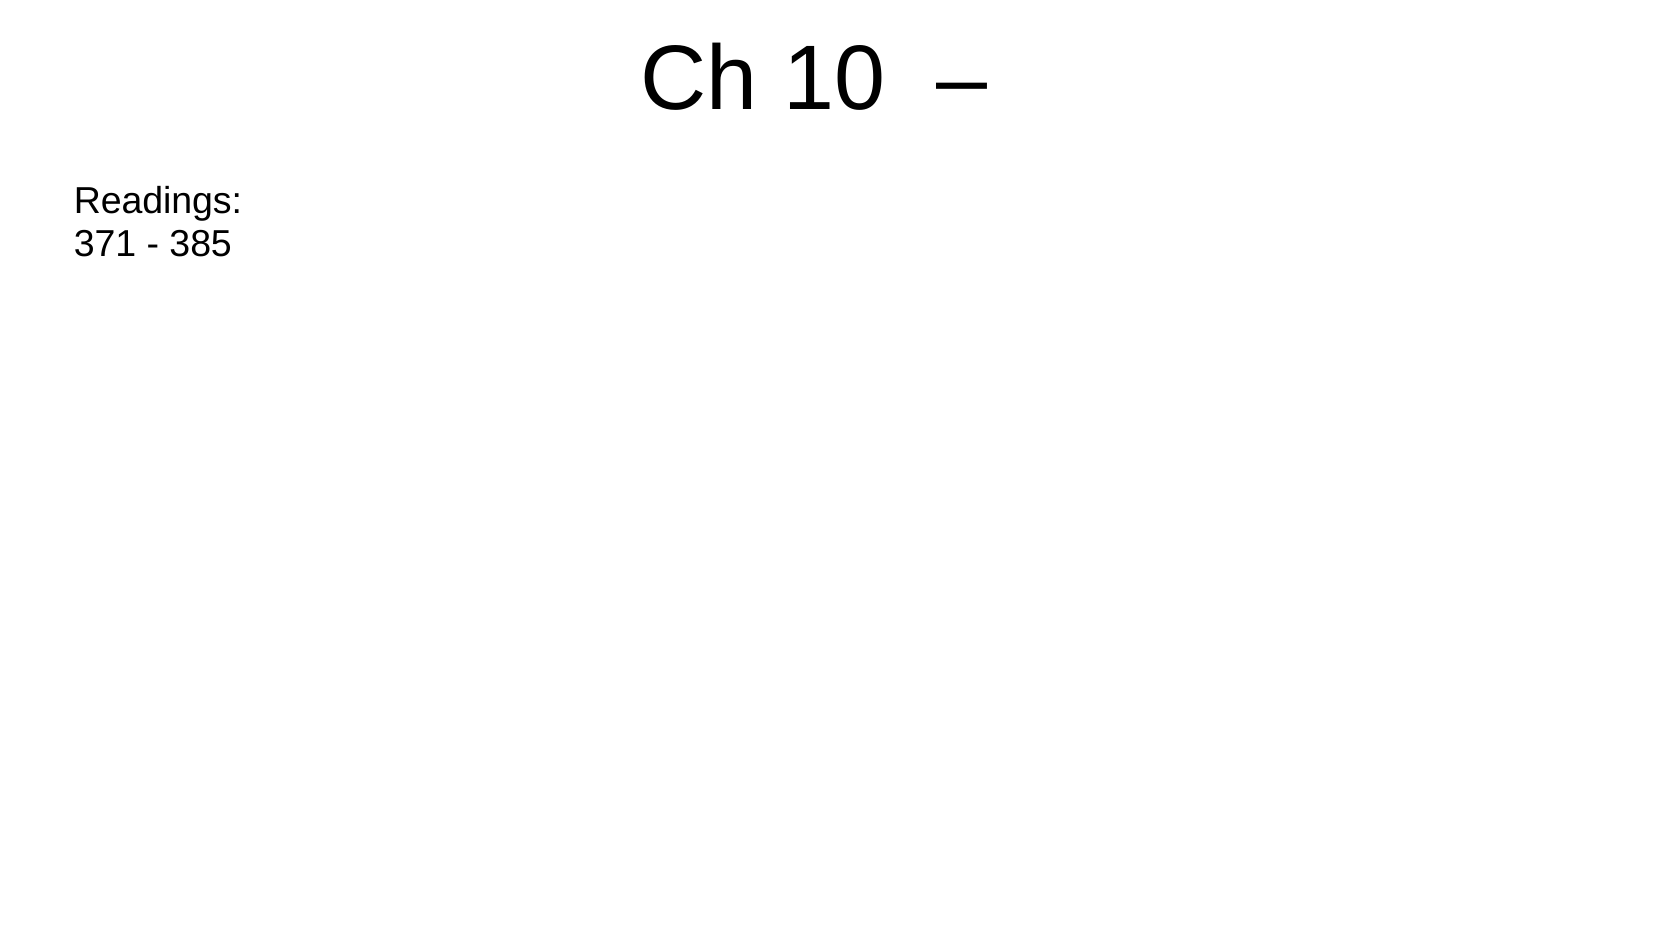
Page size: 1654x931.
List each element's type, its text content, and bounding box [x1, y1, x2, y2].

text_box Readings: 371 - 385 [59, 172, 258, 314]
title Ch 10 – [82, 26, 1571, 129]
